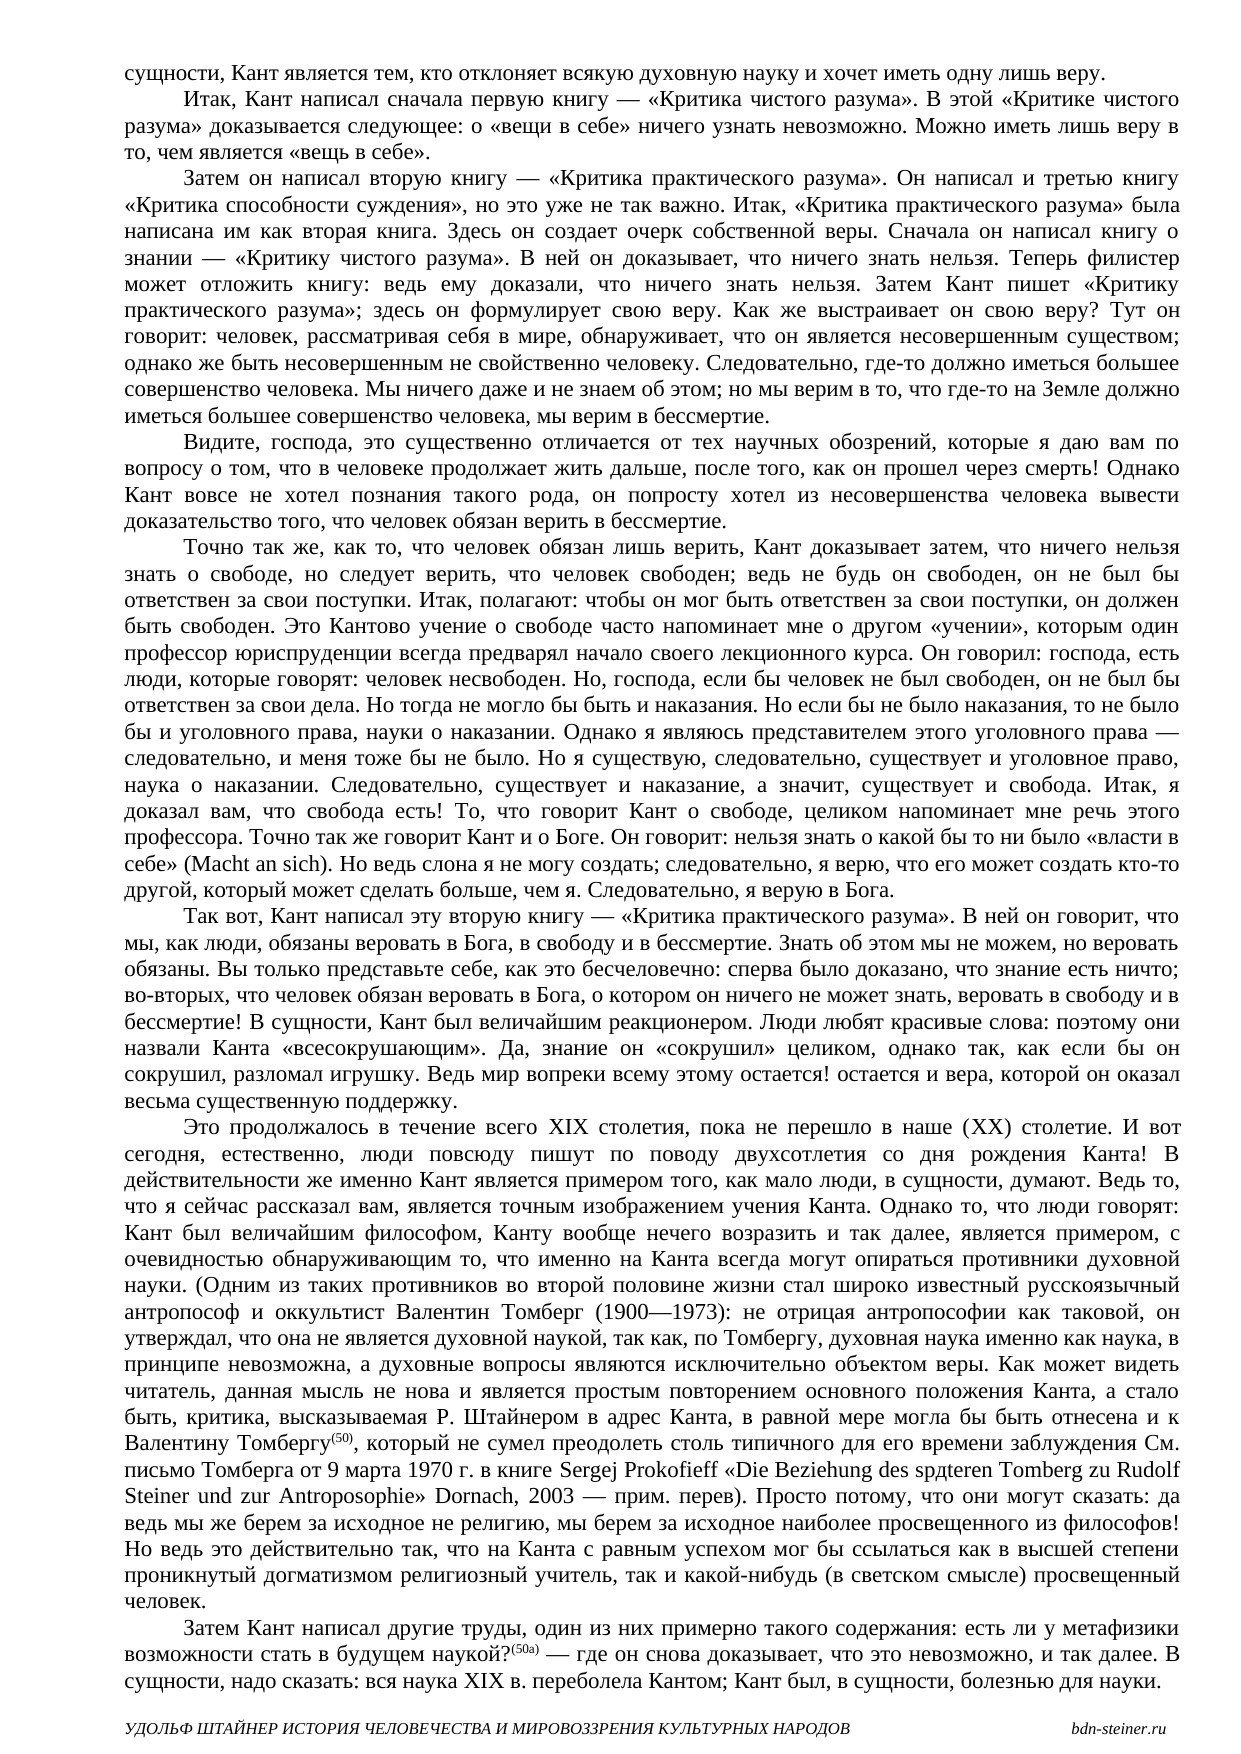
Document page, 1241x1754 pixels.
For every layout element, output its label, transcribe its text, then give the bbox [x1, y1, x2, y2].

text Так вот, Кант написал эту вторую книгу — «Критика практического разума». В ней он говорит, что мы, как люди, обязаны веровать в Бога, в свободу и в бессмертие. Знать об этом мы не можем, но веровать обязаны. Вы только представьте себе, как это бесчеловечно: сперва было доказано, что знание есть ничто; во-вторых, что человек обязан веровать в Бога, о котором он ничего не может знать, веровать в свободу и в бессмертие! В сущности, Кант был величайшим реакционером. Люди любят красивые слова: поэтому они назвали Канта «всесокрушающим». Да, знание он «сокрушил» целиком, однако так, как если бы он сокрушил, разломал игрушку. Ведь мир вопреки всему этому остается! остается и вера, которой он оказал весьма существенную поддержку. [124, 902, 1181, 1113]
text Это продолжалось в течение всего XIX столетия, пока не перешло в наше (XX) столетие. И вот сегодня, естественно, люди повсюду пишут по поводу двухсотлетия со дня рождения Канта! В действительности же именно Кант является примером того, как мало люди, в сущности, думают. Ведь то, что я сейчас рассказал вам, является точным изображением учения Канта. Однако то, что люди говорят: Кант был величайшим философом, Канту вообще нечего возразить и так далее, является примером, с очевидностью обнаруживающим то, что именно на Канта всегда могут опираться противники духовной науки. (Одним из таких противников во второй половине жизни стал широко известный русскоязычный антропософ и оккультист Валентин Томберг (1900—1973): не отрицая антропософии как таковой, он утверждал, что она не является духовной наукой, так как, по Томбергу, духовная наука именно как наука, в принципе невозможна, а духовные вопросы являются исключительно объектом веры. Как может видеть читатель, данная мысль не нова и является простым повторением основного положения Канта, а стало быть, критика, высказываемая Р. Штайнером в адрес Канта, в равной мере могла бы быть отнесена и к Валентину Томбергу(50), который не сумел преодолеть столь типичного для его времени заблуждения См. письмо Томберга от 9 марта 1970 г. в книге Sergej Prokofieff «Die Beziehung des spдteren Tomberg zu Rudolf Steiner und zur Antroposophie» Dornach, 2003 — прим. перев). Просто потому, что они могут сказать: да ведь мы же берем за исходное не религию, мы берем за исходное наиболее просвещенного из философов! Но ведь это действительно так, что на Канта с равным успехом мог бы ссылаться как в высшей степени проникнутый догматизмом религиозный учитель, так и какой-нибудь (в светском смысле) просвещенный человек. [124, 1113, 1181, 1614]
text Итак, Кант написал сначала первую книгу — «Критика чистого разума». В этой «Критике чистого разума» доказывается следующее: о «вещи в себе» ничего узнать невозможно. Можно иметь лишь веру в то, чем является «вещь в себе». [124, 85, 1181, 164]
text Затем он написал вторую книгу — «Критика практического разума». Он написал и третью книгу «Критика способности суждения», но это уже не так важно. Итак, «Критика практического разума» была написана им как вторая книга. Здесь он создает очерк собственной веры. Сначала он написал книгу о знании — «Критику чистого разума». В ней он доказывает, что ничего знать нельзя. Теперь филистер может отложить книгу: ведь ему доказали, что ничего знать нельзя. Затем Кант пишет «Критику практического разума»; здесь он формулирует свою веру. Как же выстраивает он свою веру? Тут он говорит: человек, рассматривая себя в мире, обнаруживает, что он является несовершенным существом; однако же быть несовершенным не свойственно человеку. Следовательно, где-то должно иметься большее совершенство человека. Мы ничего даже и не знаем об этом; но мы верим в то, что где-то на Земле должно иметься большее совершенство человека, мы верим в бессмертие. [124, 164, 1181, 428]
text Затем Кант написал другие труды, один из них примерно такого содержания: есть ли у метафизики возможности стать в будущем наукой?(50а) — где он снова доказывает, что это невозможно, и так далее. В сущности, надо сказать: вся наука XIX в. переболела Кантом; Кант был, в сущности, болезнью для науки. [124, 1614, 1181, 1693]
text Видите, господа, это существенно отличается от тех научных обозрений, которые я даю вам по вопросу о том, что в человеке продолжает жить дальше, после того, как он прошел через смерть! Однако Кант вовсе не хотел познания такого рода, он попросту хотел из несовершенства человека вывести доказательство того, что человек обязан верить в бессмертие. [124, 428, 1181, 533]
text сущности, Кант является тем, кто отклоняет всякую духовную науку и хочет иметь одну лишь веру. [124, 59, 1181, 85]
text Точно так же, как то, что человек обязан лишь верить, Кант доказывает затем, что ничего нельзя знать о свободе, но следует верить, что человек свободен; ведь не будь он свободен, он не был бы ответствен за свои поступки. Итак, полагают: чтобы он мог быть ответствен за свои поступки, он должен быть свободен. Это Кантово учение о свободе часто напоминает мне о другом «учении», которым один профессор юриспруденции всегда предварял начало своего лекционного курса. Он говорил: господа, есть люди, которые говорят: человек несвободен. Но, господа, если бы человек не был свободен, он не был бы ответствен за свои дела. Но тогда не могло бы быть и наказания. Но если бы не было наказания, то не было бы и уголовного права, науки о наказании. Однако я являюсь представителем этого уголовного права — следовательно, и меня тоже бы не было. Но я существую, следовательно, существует и уголовное право, наука о наказании. Следовательно, существует и наказание, а значит, существует и свобода. Итак, я доказал вам, что свобода есть! То, что говорит Кант о свободе, целиком напоминает мне речь этого профессора. Точно так же говорит Кант и о Боге. Он говорит: нельзя знать о какой бы то ни было «власти в себе» (Macht an sich). Но ведь слона я не могу создать; следовательно, я верю, что его может создать кто-то другой, который может сделать больше, чем я. Следовательно, я верую в Бога. [124, 533, 1181, 902]
